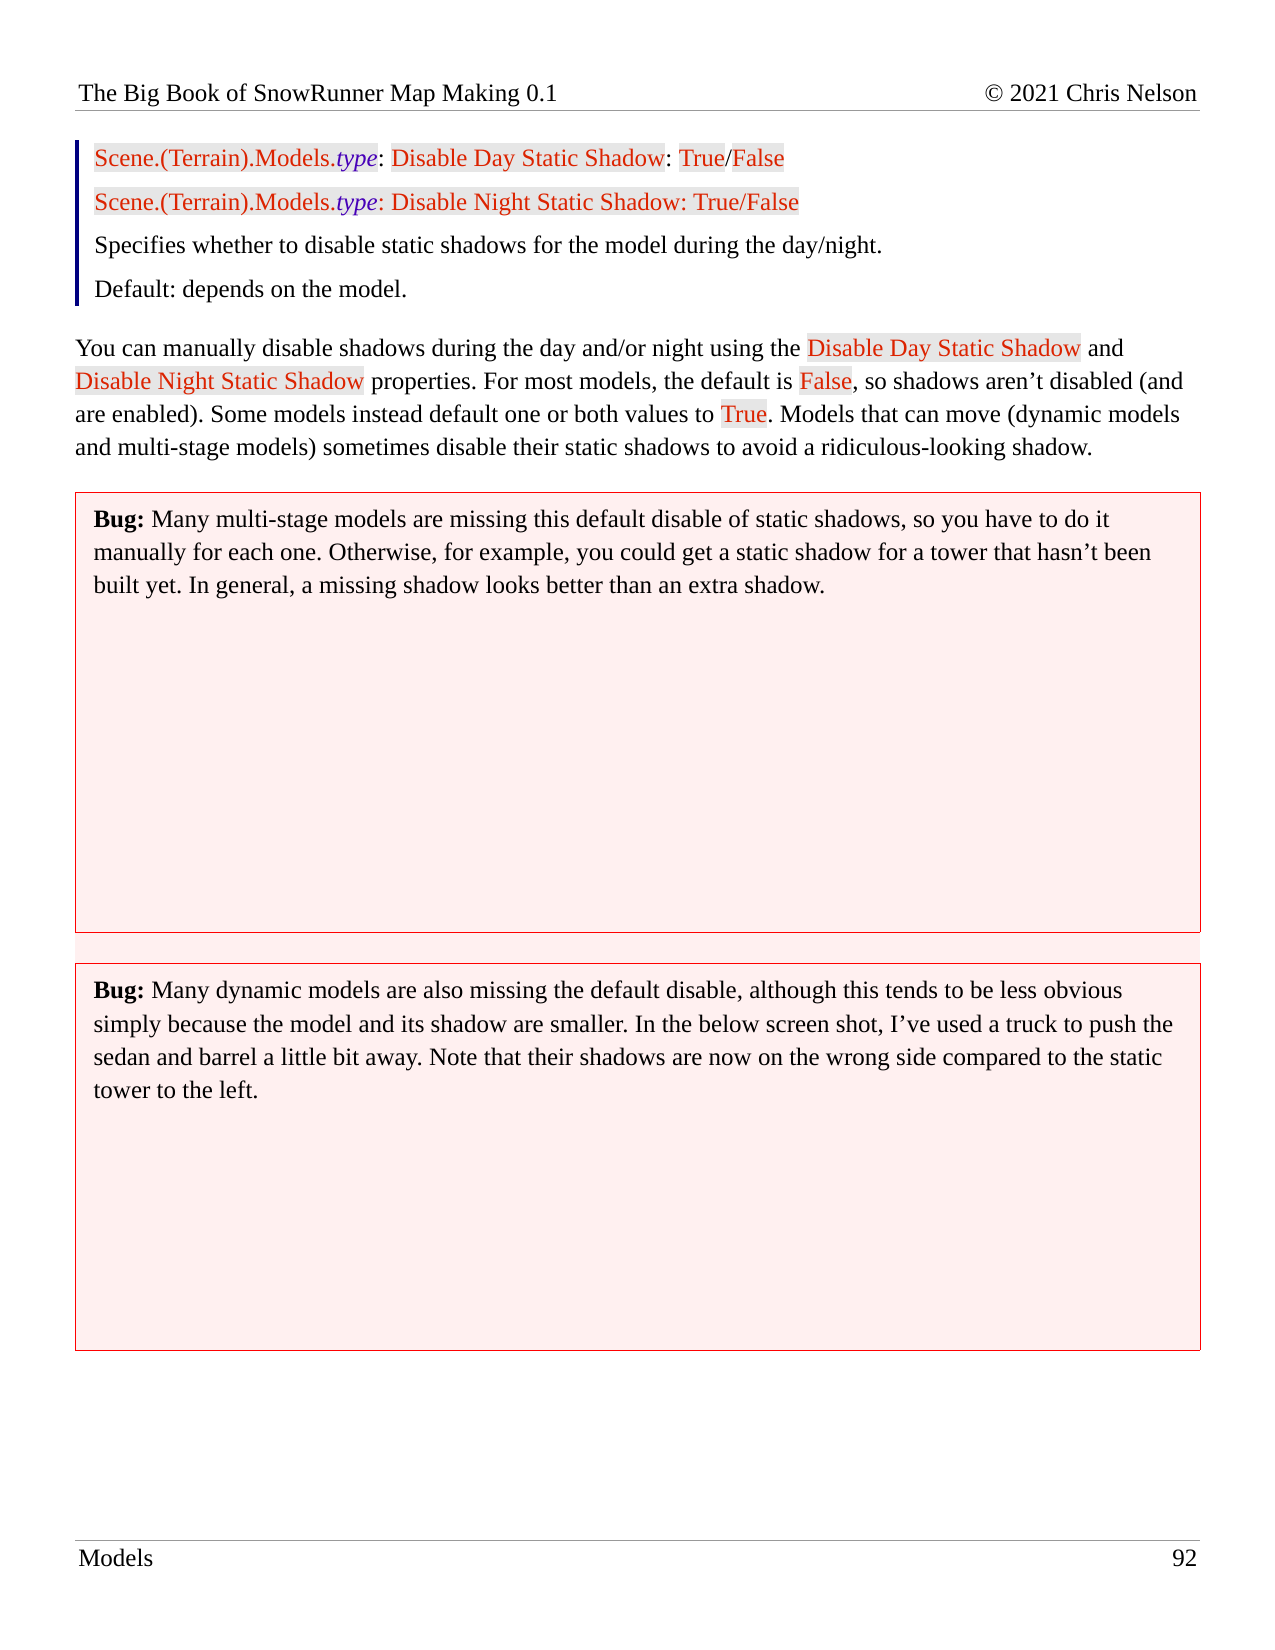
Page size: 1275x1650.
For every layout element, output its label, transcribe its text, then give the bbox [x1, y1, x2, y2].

text Scene.(Terrain).Models.type: Disable Night Static Shadow: True/False [79, 184, 1200, 215]
text Scene.(Terrain).Models.type: Disable Day Static Shadow: True/False [79, 140, 1200, 172]
list Many multi-stage models are missing this default disable of static shadows, so you have to do it manually for each one. Otherwise, for example, you could get a static shadow for a tower that hasn’t been built yet. In general, a missing shadow looks better than an extra shadow. [76, 493, 1200, 599]
text Default: depends on the model. [79, 271, 1200, 306]
list Many dynamic models are also missing the default disable, although this tends to be less obvious simply because the model and its shadow are smaller. In the below screen shot, I’ve used a truck to push the sedan and barrel a little bit away. Note that their shadows are now on the wrong side compared to the static tower to the left. [76, 964, 1200, 1103]
text Specifies whether to disable static shadows for the model during the day/night. [79, 227, 1200, 259]
text You can manually disable shadows during the day and/or night using the Disable Day Static Shadow and Disable Night Static Shadow properties. For most models, the default is False, so shadows aren’t disabled (and are enabled). Some models instead default one or both values to True. Models that can move (dynamic models and multi-stage models) sometimes disable their static shadows to avoid a ridiculous-looking shadow. [75, 333, 1200, 461]
